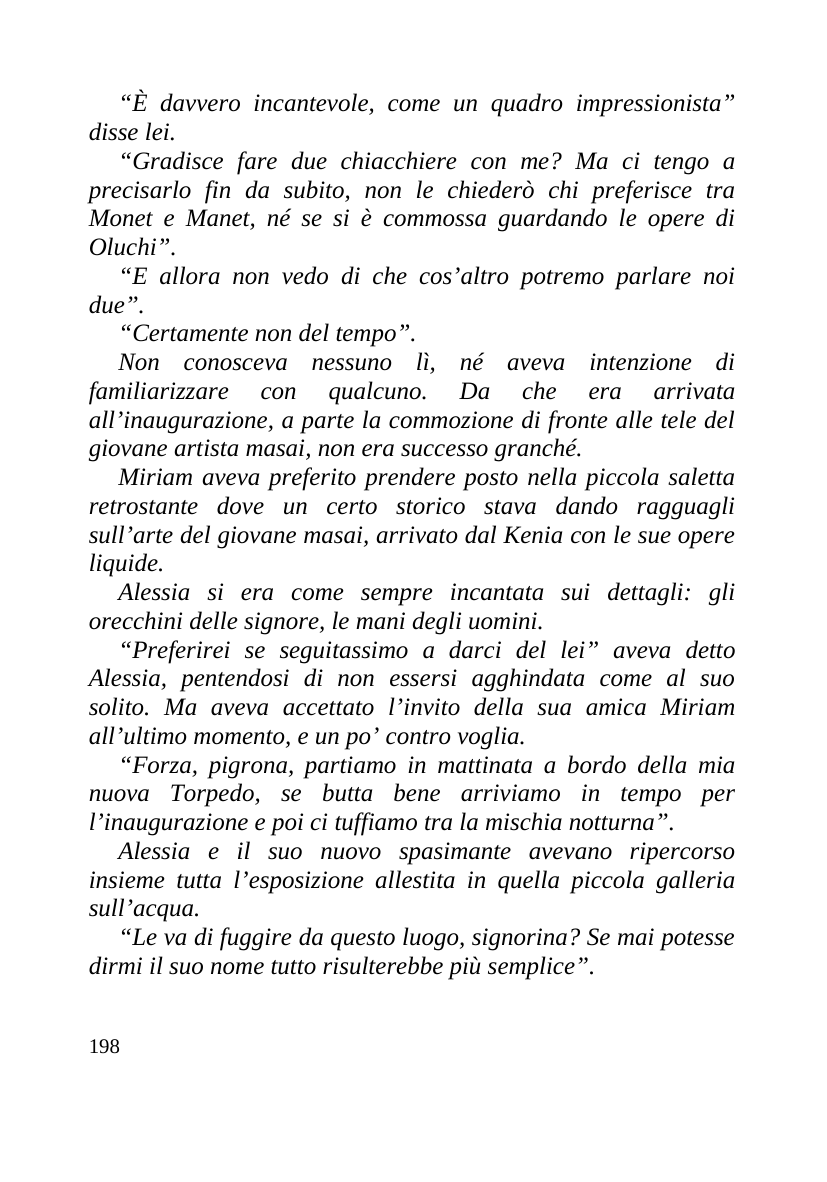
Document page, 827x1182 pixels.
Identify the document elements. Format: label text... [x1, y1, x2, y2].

text Miriam aveva preferito prendere posto nella piccola saletta retrostante dove un certo storico stava dando ragguagli sull’arte del giovane masai, arrivato dal Kenia con le sue opere liquide. [88, 462, 738, 577]
text Non conosceva nessuno lì, né aveva intenzione di familiarizzare con qualcuno. Da che era arrivata all’inaugurazione, a parte la commozione di fronte alle tele del giovane artista masai, non era successo granché. [88, 347, 738, 462]
text “Preferirei se seguitassimo a darci del lei” aveva detto Alessia, pentendosi di non essersi agghindata come al suo solito. Ma aveva accettato l’invito della sua amica Miriam all’ultimo momento, e un po’ contro voglia. [88, 635, 738, 750]
text “Le va di fuggire da questo luogo, signorina? Se mai potesse dirmi il suo nome tutto risulterebbe più semplice”. [88, 922, 738, 980]
text Alessia e il suo nuovo spasimante avevano ripercorso insieme tutta l’esposizione allestita in quella piccola galleria sull’acqua. [88, 836, 738, 922]
text “è davvero incantevole, come un quadro impressionista” disse lei. [88, 88, 738, 146]
text “Gradisce fare due chiacchiere con me? Ma ci tengo a precisarlo fin da subito, non le chiederò chi preferisce tra Monet e Manet, né se si è commossa guardando le opere di Oluchi”. [88, 146, 738, 261]
text “Certamente non del tempo”. [88, 318, 738, 347]
text “Forza, pigrona, partiamo in mattinata a bordo della mia nuova Torpedo, se butta bene arriviamo in tempo per l’inaugurazione e poi ci tuffiamo tra la mischia notturna”. [88, 750, 738, 836]
text Alessia si era come sempre incantata sui dettagli: gli orecchini delle signore, le mani degli uomini. [88, 577, 738, 635]
text “E allora non vedo di che cos’altro potremo parlare noi due”. [88, 261, 738, 318]
